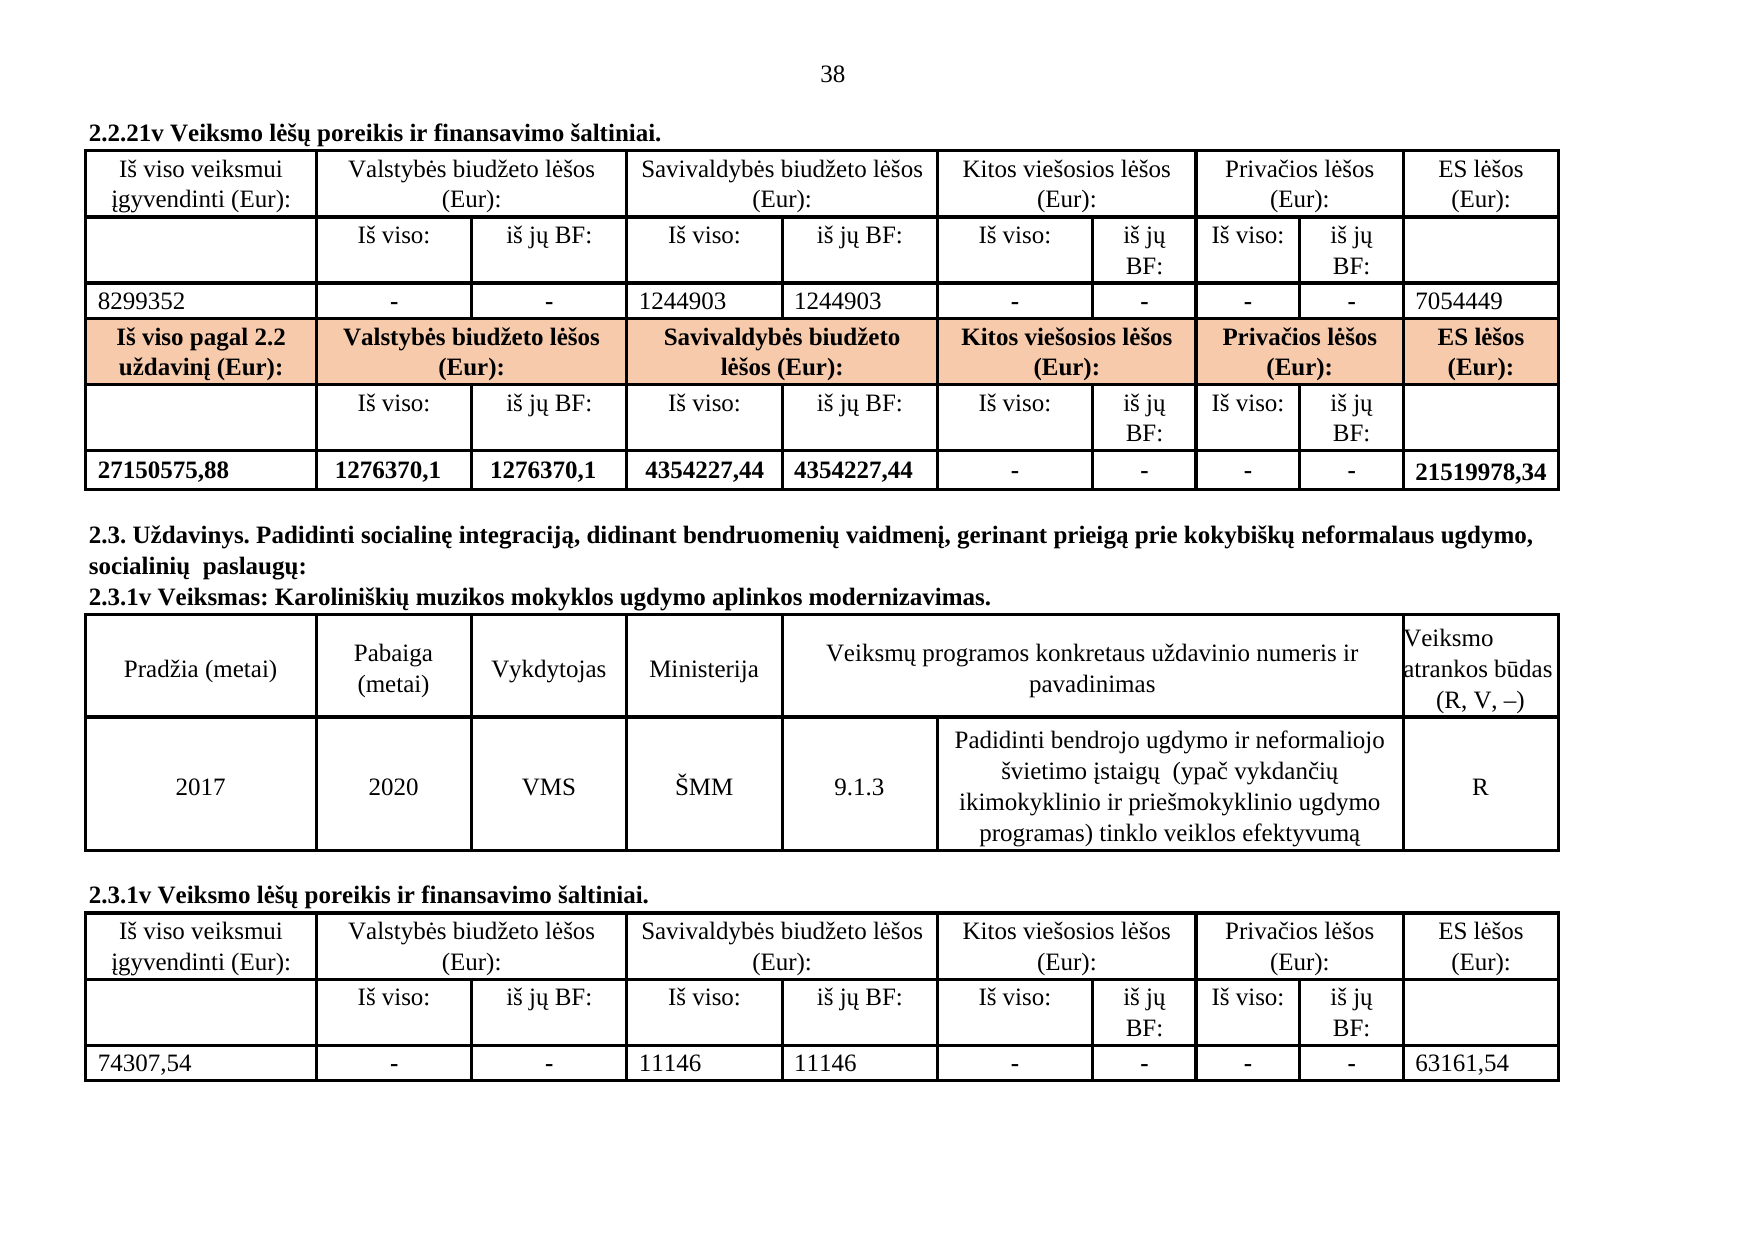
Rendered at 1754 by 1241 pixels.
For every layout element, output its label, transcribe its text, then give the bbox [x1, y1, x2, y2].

table_cell 2017 [87, 719, 315, 848]
table_header Ministerija [628, 616, 781, 715]
table_cell - [473, 1047, 625, 1079]
table_cell iš jų BF: [784, 219, 936, 281]
table_header Iš viso veiksmui įgyvendinti (Eur): [87, 152, 315, 215]
table_cell R [1405, 719, 1557, 848]
table_cell 1276370,1 [473, 452, 625, 488]
table_cell 74307,54 [87, 1047, 315, 1079]
table_cell iš jų BF: [473, 219, 625, 281]
table_cell 1244903 [784, 285, 936, 317]
table_cell iš jų BF: [1094, 981, 1194, 1044]
table_cell Iš viso: [628, 386, 781, 449]
table_cell ES lėšos (Eur): [1405, 320, 1557, 383]
table_cell Padidinti bendrojo ugdymo ir neformaliojo švietimo įstaigų (ypač vykdančių ikimokyklinio ir priešmokyklinio ugdymo programas) tinklo veiklos efektyvumą [939, 719, 1402, 848]
table_header Valstybės biudžeto lėšos (Eur): [318, 152, 625, 215]
table_header Kitos viešosios lėšos (Eur): [939, 915, 1194, 977]
table_cell [1405, 981, 1557, 1044]
table_cell iš jų BF: [784, 981, 936, 1044]
text 2.2.21v Veiksmo lėšų poreikis ir finansavimo šaltiniai. [89, 118, 1577, 147]
table_cell Iš viso: [1198, 981, 1298, 1044]
table_header Valstybės biudžeto lėšos (Eur): [318, 915, 625, 977]
table_cell Iš viso: [318, 386, 470, 449]
table_cell 27150575,88 [87, 452, 315, 488]
table_cell 9.1.3 [784, 719, 936, 848]
table_header Kitos viešosios lėšos (Eur): [939, 152, 1194, 215]
table_header Iš viso veiksmui įgyvendinti (Eur): [87, 915, 315, 977]
table_header Savivaldybės biudžeto lėšos (Eur): [628, 915, 936, 977]
table_cell - [939, 285, 1091, 317]
table_header Savivaldybės biudžeto lėšos (Eur): [628, 152, 936, 215]
table_cell iš jų BF: [473, 386, 625, 449]
table_cell Iš viso: [939, 219, 1091, 281]
table_cell Iš viso: [939, 386, 1091, 449]
table_cell iš jų BF: [1301, 219, 1402, 281]
table_cell 8299352 [87, 285, 315, 317]
table_header Privačios lėšos (Eur): [1198, 915, 1402, 977]
table_cell iš jų BF: [1094, 219, 1194, 281]
table_header Pabaiga (metai) [318, 616, 470, 715]
table_cell Kitos viešosios lėšos (Eur): [939, 320, 1194, 383]
table_cell - [1198, 285, 1298, 317]
table_header ES lėšos (Eur): [1405, 915, 1557, 977]
table_cell Iš viso: [318, 219, 470, 281]
table_cell ŠMM [628, 719, 781, 848]
table_cell - [473, 285, 625, 317]
table_cell [87, 386, 315, 449]
table_cell - [939, 1047, 1091, 1079]
table_cell Iš viso pagal 2.2 uždavinį (Eur): [87, 320, 315, 383]
table_cell iš jų BF: [1301, 981, 1402, 1044]
table_header Veiksmo atrankos būdas (R, V, –) [1405, 616, 1557, 715]
table_cell - [1198, 1047, 1298, 1079]
table_header ES lėšos (Eur): [1405, 152, 1557, 215]
table_cell - [1094, 285, 1194, 317]
table_cell 7054449 [1405, 285, 1557, 317]
table_cell 4354227,44 [628, 452, 781, 488]
table_cell 11146 [628, 1047, 781, 1079]
table_cell 63161,54 [1405, 1047, 1557, 1079]
table_cell Iš viso: [1198, 386, 1298, 449]
table_cell - [1094, 1047, 1194, 1079]
table_cell Privačios lėšos (Eur): [1198, 320, 1402, 383]
table_cell - [1198, 452, 1298, 488]
table_cell iš jų BF: [784, 386, 936, 449]
table_header Pradžia (metai) [87, 616, 315, 715]
table_header Veiksmų programos konkretaus uždavinio numeris ir pavadinimas [784, 616, 1402, 715]
table_cell - [1301, 285, 1402, 317]
table_cell - [1301, 1047, 1402, 1079]
table_cell [1405, 219, 1557, 281]
table_cell iš jų BF: [1094, 386, 1194, 449]
table_cell - [318, 1047, 470, 1079]
table_cell Savivaldybės biudžeto lėšos (Eur): [628, 320, 936, 383]
table_cell - [1094, 452, 1194, 488]
table_cell 1276370,1 [318, 452, 470, 488]
table_cell 21519978,34 [1405, 452, 1557, 488]
table_cell [87, 219, 315, 281]
table_cell Iš viso: [939, 981, 1091, 1044]
table_cell - [318, 285, 470, 317]
table_cell Iš viso: [628, 219, 781, 281]
table_cell Iš viso: [318, 981, 470, 1044]
table_cell VMS [473, 719, 625, 848]
table_cell 11146 [784, 1047, 936, 1079]
text 2.3.1v Veiksmo lėšų poreikis ir finansavimo šaltiniai. [89, 880, 1577, 909]
table_header Vykdytojas [473, 616, 625, 715]
table_header Privačios lėšos (Eur): [1198, 152, 1402, 215]
table_cell [87, 981, 315, 1044]
table_cell - [939, 452, 1091, 488]
table_cell iš jų BF: [1301, 386, 1402, 449]
text 2.3. Uždavinys. Padidinti socialinę integraciją, didinant bendruomenių vaidmenį, gerinant prieigą prie kokybiškų neformalaus ugdymo, socialinių paslaugų: [89, 520, 1577, 580]
text 2.3.1v Veiksmas: Karoliniškių muzikos mokyklos ugdymo aplinkos modernizavimas. [89, 582, 1577, 611]
table_cell iš jų BF: [473, 981, 625, 1044]
table_cell 4354227,44 [784, 452, 936, 488]
table_cell [1405, 386, 1557, 449]
table_cell Valstybės biudžeto lėšos (Eur): [318, 320, 625, 383]
table_cell 2020 [318, 719, 470, 848]
table_cell - [1301, 452, 1402, 488]
table_cell Iš viso: [1198, 219, 1298, 281]
table_cell Iš viso: [628, 981, 781, 1044]
table_cell 1244903 [628, 285, 781, 317]
